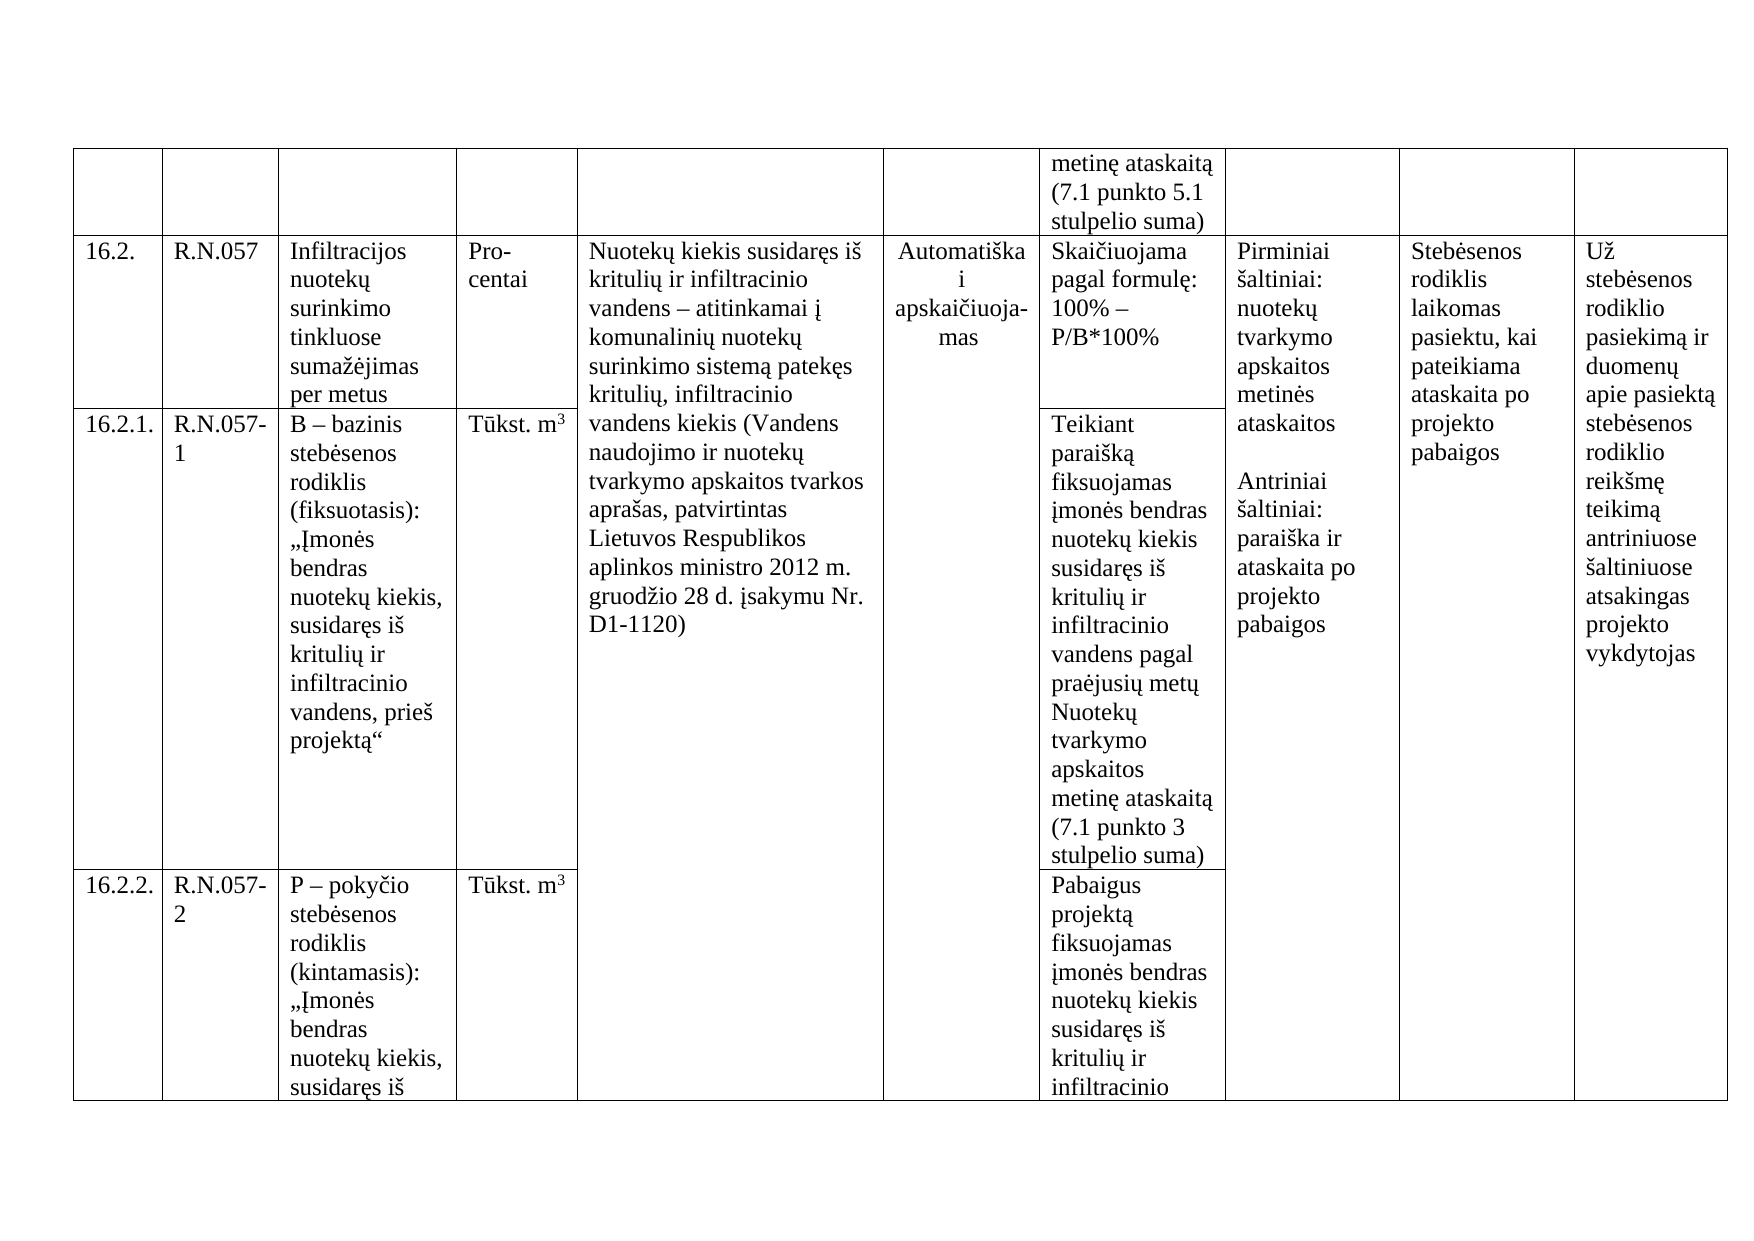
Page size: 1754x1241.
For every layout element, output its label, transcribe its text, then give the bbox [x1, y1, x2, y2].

table_cell Pro-centai [457, 236, 577, 408]
table_cell [1400, 149, 1574, 235]
table_cell Tūkst. m3 [457, 409, 577, 869]
table_cell Stebėsenos rodiklis laikomas pasiektu, kai pateikiama ataskaita po projekto pabaigos [1400, 236, 1574, 1100]
table_cell R.N.057 [163, 236, 278, 408]
table_cell Pirminiai šaltiniai: nuotekų tvarkymo apskaitos metinės ataskaitos Antriniai šaltiniai: paraiška ir ataskaita po projekto pabaigos [1226, 236, 1399, 1100]
table_cell [1226, 149, 1399, 235]
table_cell Pabaigus projektą fiksuojamas įmonės bendras nuotekų kiekis susidaręs iš kritulių ir infiltracinio [1040, 870, 1225, 1100]
table_cell R.N.057-2 [163, 870, 278, 1100]
table_cell Teikiant paraišką fiksuojamas įmonės bendras nuotekų kiekis susidaręs iš kritulių ir infiltracinio vandens pagal praėjusių metų Nuotekų tvarkymo apskaitos metinę ataskaitą (7.1 punkto 3 stulpelio suma) [1040, 409, 1225, 869]
table_cell [457, 149, 577, 235]
table_cell [279, 149, 456, 235]
table_cell metinę ataskaitą (7.1 punkto 5.1 stulpelio suma) [1040, 149, 1225, 235]
table_cell [884, 149, 1039, 235]
table_cell [74, 149, 162, 235]
table_cell Už stebėsenos rodiklio pasiekimą ir duomenų apie pasiektą stebėsenos rodiklio reikšmę teikimą antriniuose šaltiniuose atsakingas projekto vykdytojas [1575, 236, 1727, 1100]
table_cell [1575, 149, 1727, 235]
table_cell R.N.057-1 [163, 409, 278, 869]
table_cell Skaičiuojama pagal formulę: 100% – P/B*100% [1040, 236, 1225, 408]
table_cell P – pokyčio stebėsenos rodiklis (kintamasis): „Įmonės bendras nuotekų kiekis, susidaręs iš [279, 870, 456, 1100]
table_cell Infiltracijos nuotekų surinkimo tinkluose sumažėjimas per metus [279, 236, 456, 408]
table_cell Nuotekų kiekis susidaręs iš kritulių ir infiltracinio vandens – atitinkamai į komunalinių nuotekų surinkimo sistemą patekęs kritulių, infiltracinio vandens kiekis (Vandens naudojimo ir nuotekų tvarkymo apskaitos tvarkos aprašas, patvirtintas Lietuvos Respublikos aplinkos ministro 2012 m. gruodžio 28 d. įsakymu Nr. D1-1120) [578, 236, 883, 1100]
table_cell B – bazinis stebėsenos rodiklis (fiksuotasis): „Įmonės bendras nuotekų kiekis, susidaręs iš kritulių ir infiltracinio vandens, prieš projektą“ [279, 409, 456, 869]
table_cell [578, 149, 883, 235]
table_cell 16.2. [74, 236, 162, 408]
table_cell [163, 149, 278, 235]
table_cell Tūkst. m3 [457, 870, 577, 1100]
table_cell Automatiškai apskaičiuoja-mas [884, 236, 1039, 1100]
table_cell 16.2.2. [74, 870, 162, 1100]
table_cell 16.2.1. [74, 409, 162, 869]
